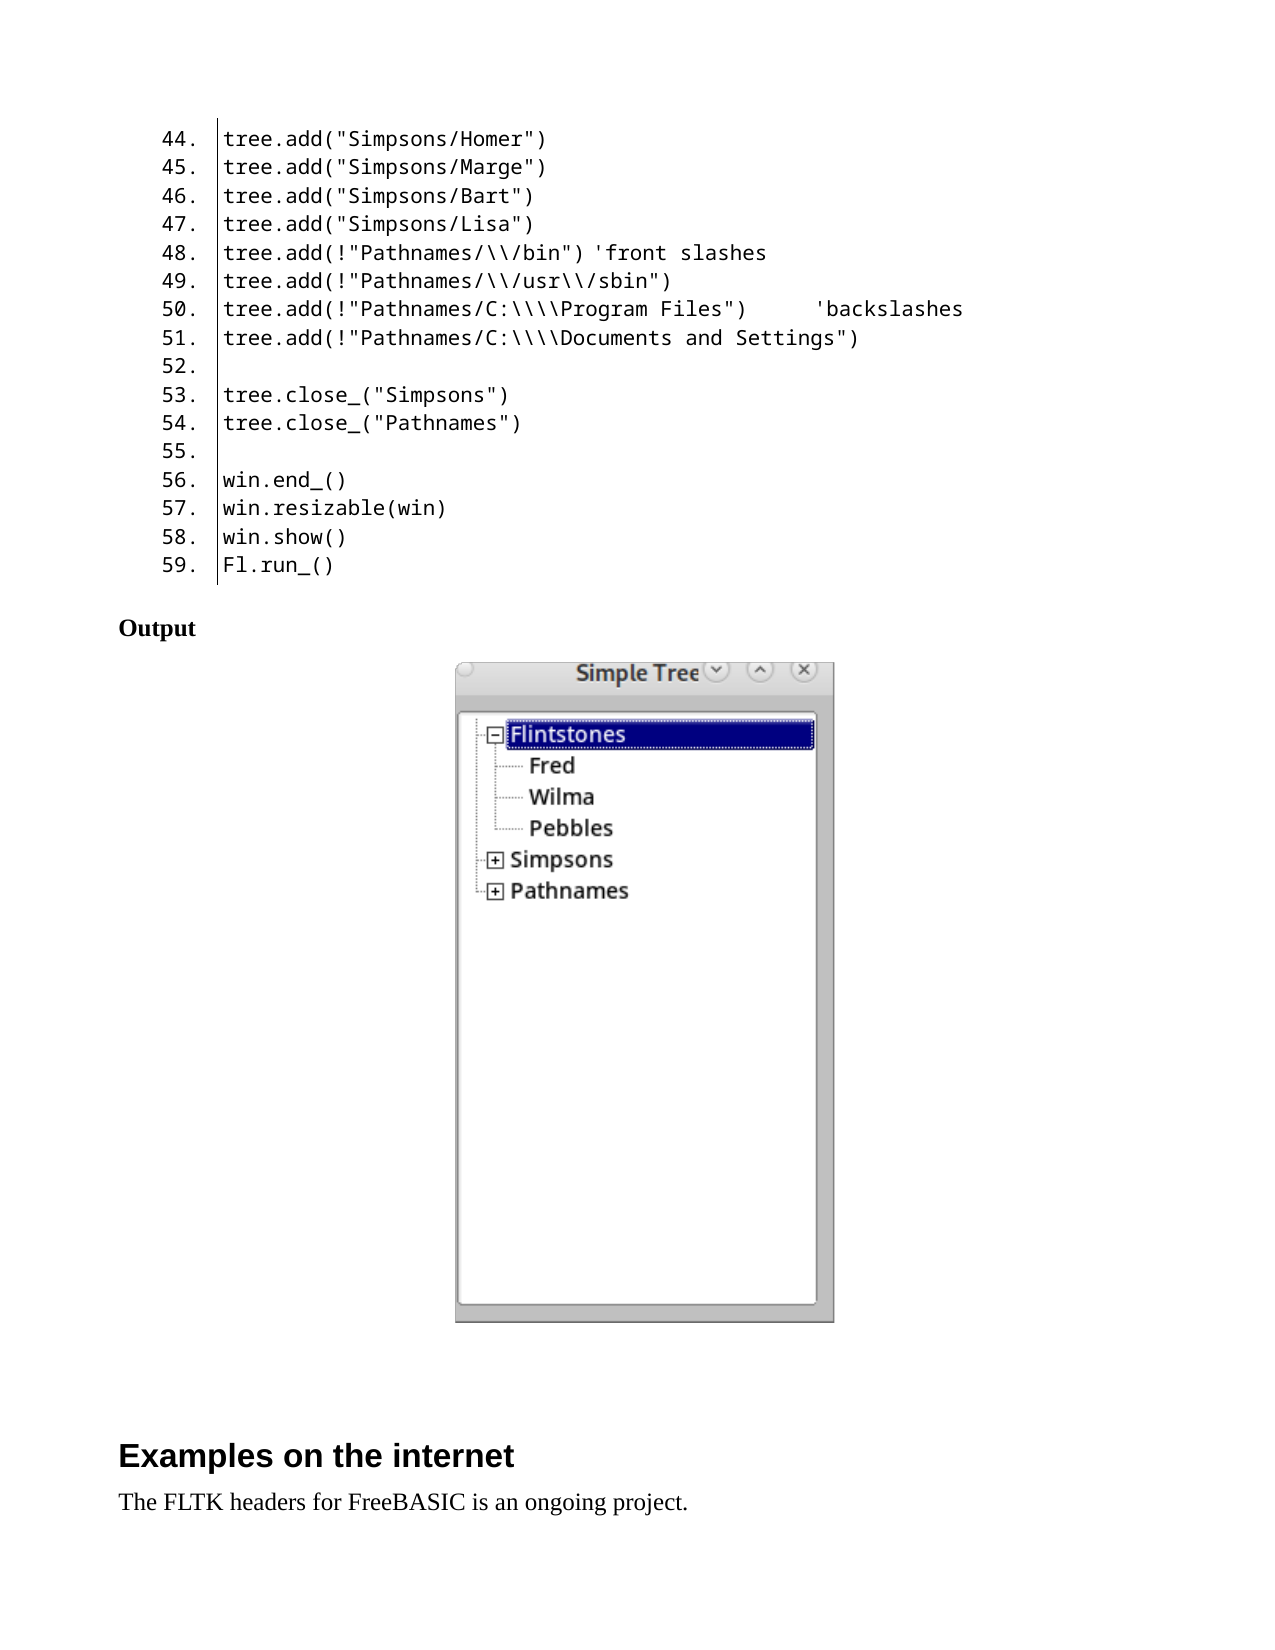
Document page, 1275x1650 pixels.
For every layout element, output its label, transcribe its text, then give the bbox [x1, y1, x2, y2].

table_header [118, 118, 217, 584]
subtitle Examples on the internet [118, 1436, 1157, 1474]
picture [440, 647, 835, 1323]
table_header tree.add("Simpsons/Homer") tree.add("Simpsons/Marge") tree.add("Simpsons/Bart") tree.add("Simpsons/Lisa") tree.add(!"Pathnames/\\/bin") 'front slashes tree.add(!"Pathnames/\\/usr\\/sbin") tree.add(!"Pathnames/C:\\\\Program Files") 'backslashes tree.add(!"Pathnames/C:\\\\Documents and Settings") tree.close_("Simpsons") tree.close_("Pathnames") win.end_() win.resizable(win) win.show() Fl.run_() [218, 118, 1157, 584]
text The FLTK headers for FreeBASIC is an ongoing project. [118, 1487, 1157, 1515]
table_header [118, 642, 1157, 1357]
text Output [118, 613, 1157, 642]
